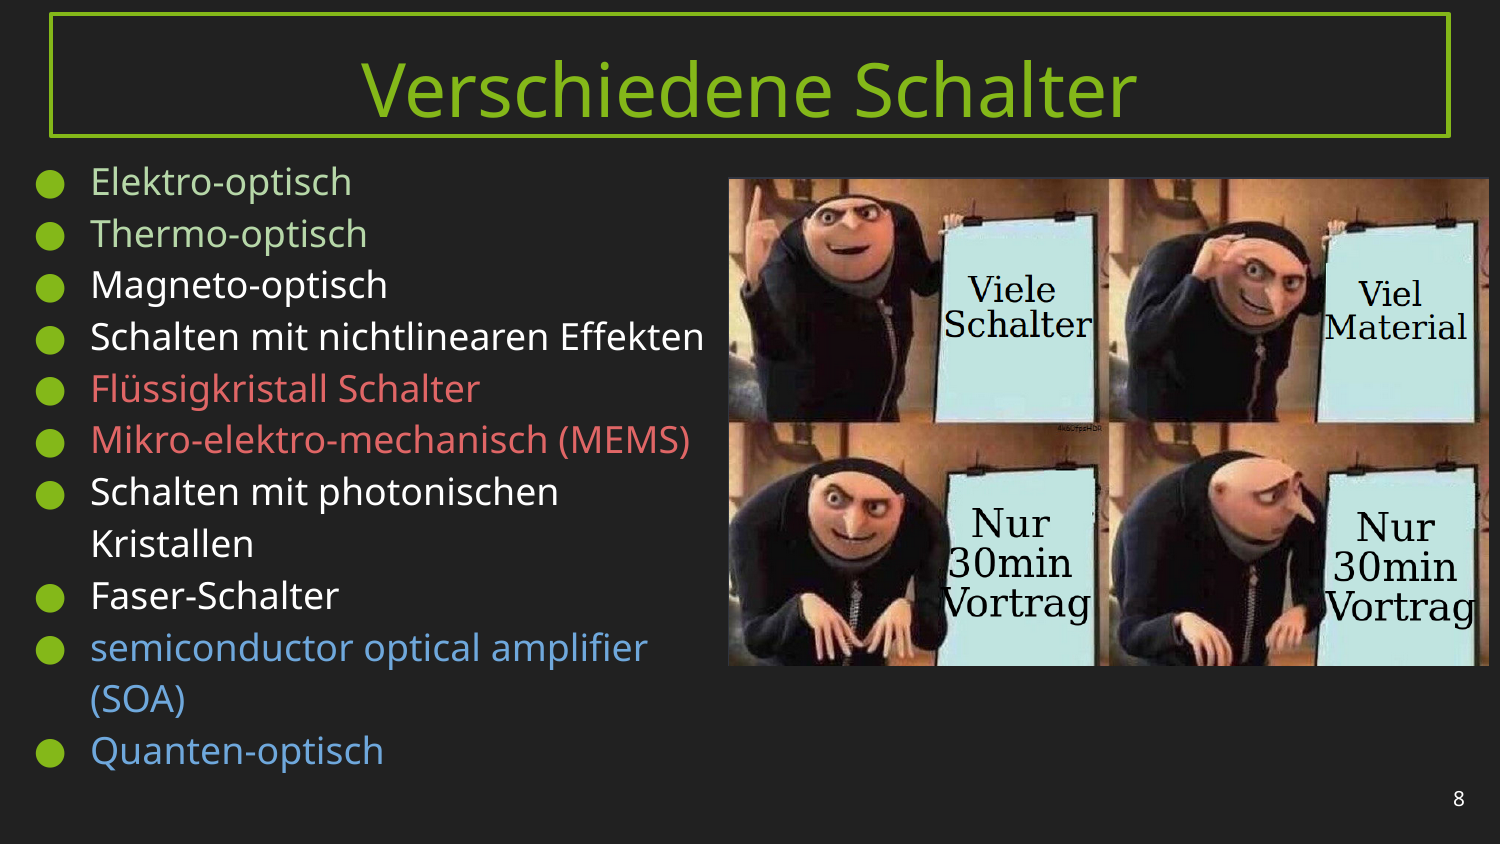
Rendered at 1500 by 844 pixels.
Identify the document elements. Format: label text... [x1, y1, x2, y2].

picture [728, 177, 1489, 666]
list Elektro-optisch Thermo-optisch Magneto-optisch Schalten mit nichtlinearen Effekten Flüssigkristall Schalter Mikro-elektro-mechanisch (MEMS) Schalten mit photonischen Kristallen Faser-Schalter semiconductor optical amplifier (SOA) Quanten-optisch [0, 136, 750, 783]
slide_number [1389, 764, 1480, 830]
title Verschiedene Schalter [51, 13, 1449, 137]
